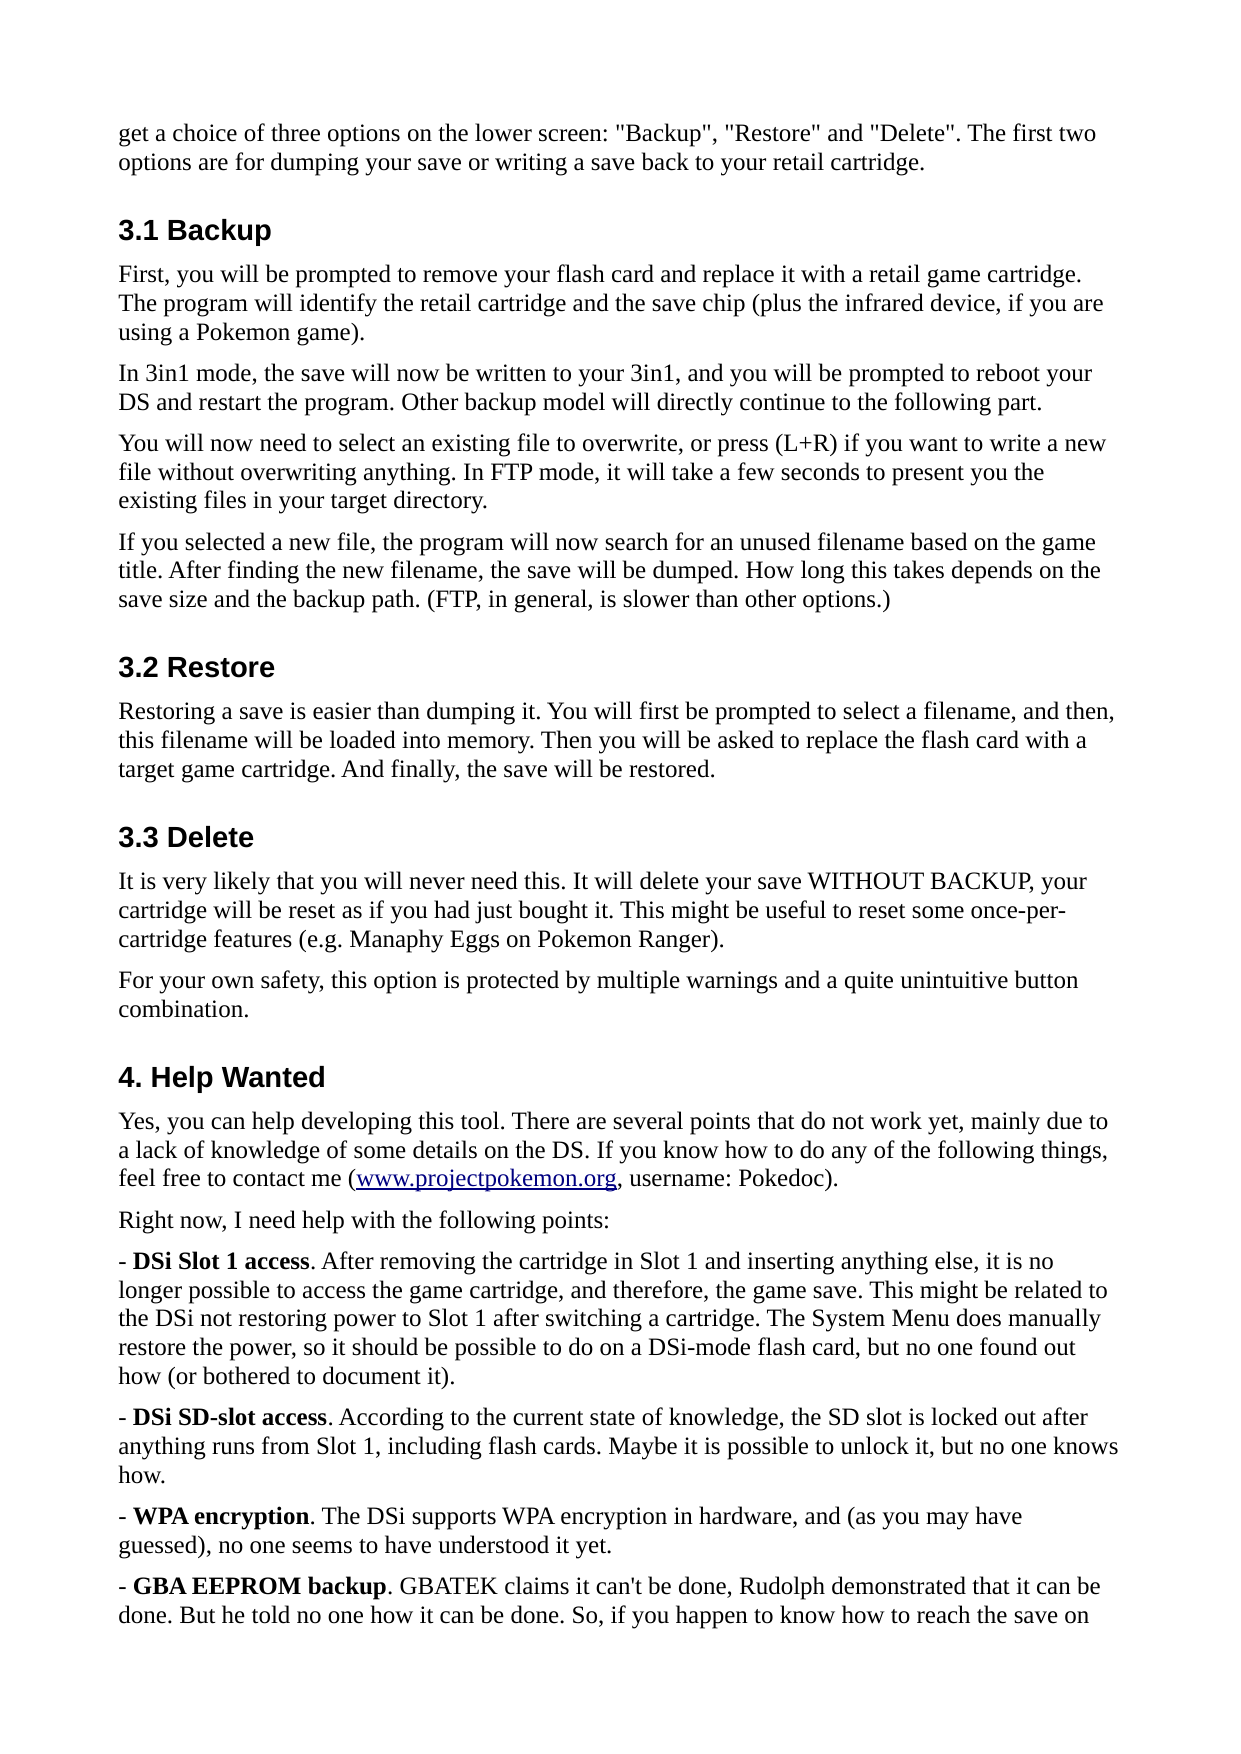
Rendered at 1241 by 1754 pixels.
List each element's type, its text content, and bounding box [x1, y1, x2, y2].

text - GBA EEPROM backup. GBATEK claims it can't be done, Rudolph demonstrated that it can be done. But he told no one how it can be done. So, if you happen to know how to reach the save on [118, 1571, 1122, 1628]
subtitle 3.3 Delete [118, 820, 1122, 854]
text Restoring a save is easier than dumping it. You will first be prompted to select a filename, and then, this filename will be loaded into memory. Then you will be asked to replace the flash card with a target game cartridge. And finally, the save will be restored. [118, 696, 1122, 783]
text - WPA encryption. The DSi supports WPA encryption in hardware, and (as you may have guessed), no one seems to have understood it yet. [118, 1501, 1122, 1558]
text Yes, you can help developing this tool. There are several points that do not work yet, mainly due to a lack of knowledge of some details on the DS. If you know how to do any of the following things, feel free to contact me (www.projectpokemon.org, username: Pokedoc). [118, 1106, 1122, 1192]
text You will now need to select an existing file to overwrite, or press (L+R) if you want to write a new file without overwriting anything. In FTP mode, it will take a few seconds to present you the existing files in your target directory. [118, 428, 1122, 514]
text get a choice of three options on the lower screen: "Backup", "Restore" and "Delete". The first two options are for dumping your save or writing a save back to your retail cartridge. [118, 118, 1122, 176]
text - DSi SD-slot access. According to the current state of knowledge, the SD slot is locked out after anything runs from Slot 1, including flash cards. Maybe it is possible to unlock it, but no one knows how. [118, 1402, 1122, 1488]
text - DSi Slot 1 access. After removing the cartridge in Slot 1 and inserting anything else, it is no longer possible to access the game cartridge, and therefore, the game save. This might be related to the DSi not restoring power to Slot 1 after switching a cartridge. The System Menu does manually restore the power, so it should be possible to do on a DSi-mode flash card, but no one found out how (or bothered to document it). [118, 1246, 1122, 1390]
text It is very likely that you will never need this. It will delete your save WITHOUT BACKUP, your cartridge will be reset as if you had just bought it. This might be useful to reset some once-per-cartridge features (e.g. Manaphy Eggs on Pokemon Ranger). [118, 866, 1122, 952]
subtitle 4. Help Wanted [118, 1060, 1122, 1093]
text For your own safety, this option is protected by multiple warnings and a quite unintuitive button combination. [118, 965, 1122, 1022]
text First, you will be prompted to remove your flash card and replace it with a retail game cartridge. The program will identify the retail cartridge and the save chip (plus the infrared device, if you are using a Pokemon game). [118, 259, 1122, 345]
subtitle 3.1 Backup [118, 213, 1122, 247]
text Right now, I need help with the following points: [118, 1205, 1122, 1233]
text If you selected a new file, the program will now search for an unused filename based on the game title. After finding the new filename, the save will be dumped. How long this takes depends on the save size and the backup path. (FTP, in general, is slower than other options.) [118, 527, 1122, 613]
text In 3in1 mode, the save will now be written to your 3in1, and you will be prompted to reboot your DS and restart the program. Other backup model will directly continue to the following part. [118, 358, 1122, 415]
subtitle 3.2 Restore [118, 650, 1122, 684]
